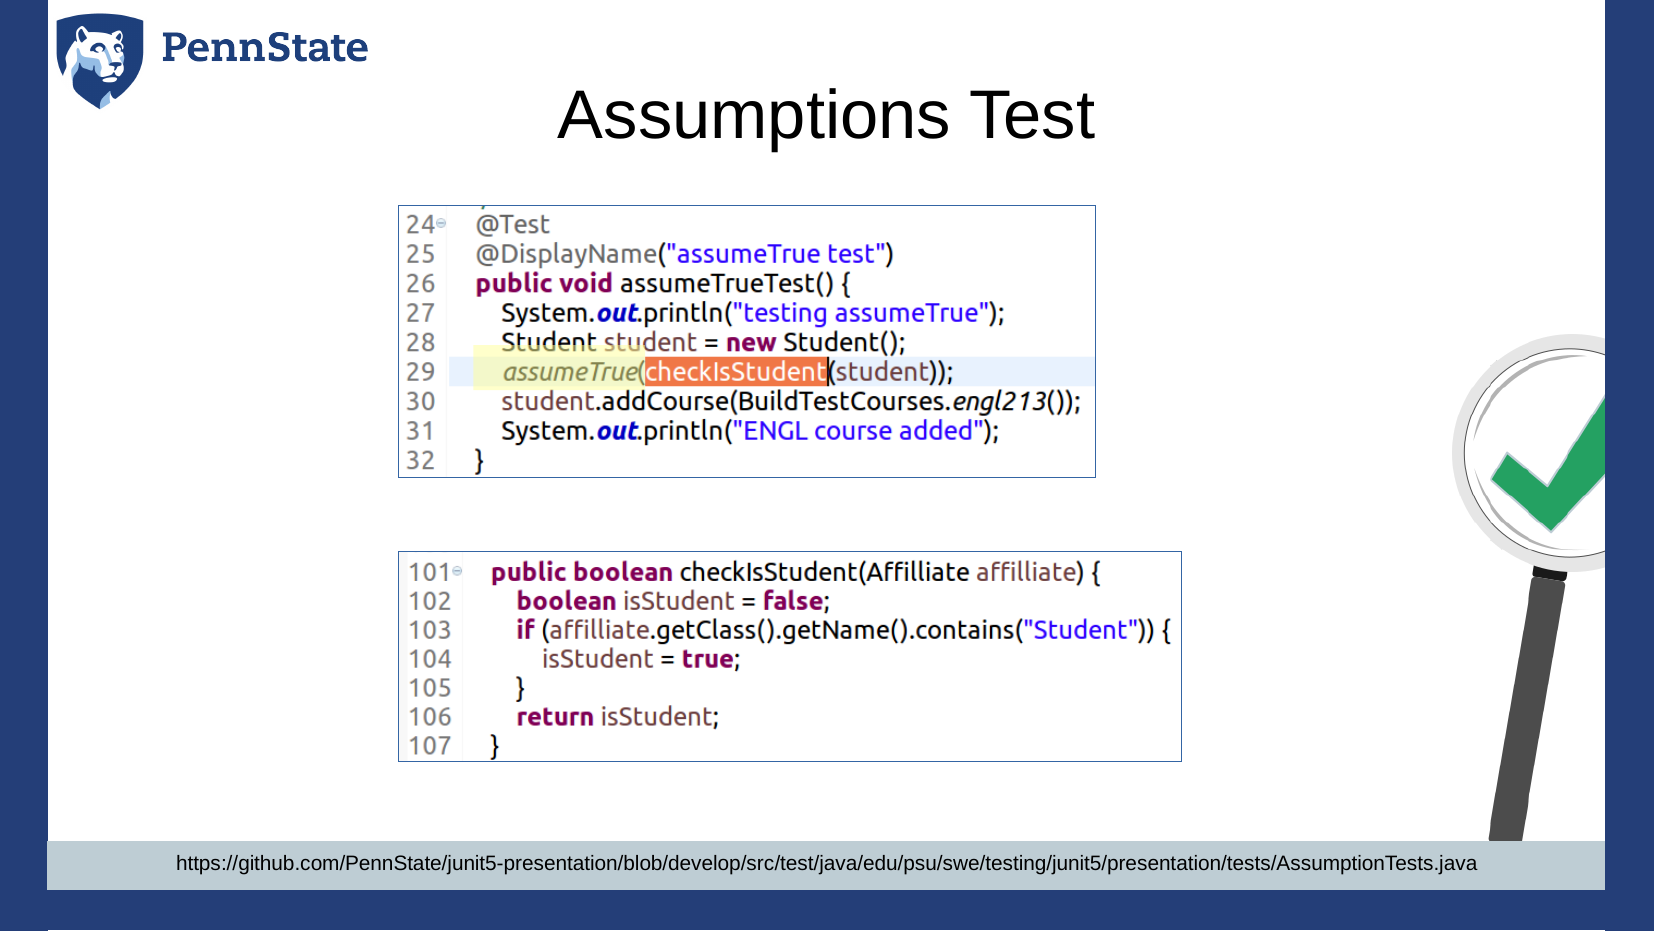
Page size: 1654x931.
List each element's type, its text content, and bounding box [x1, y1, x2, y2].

picture [48, 0, 411, 152]
text_box [473, 345, 646, 391]
picture [398, 551, 1182, 762]
picture [1452, 334, 1605, 841]
title Assumptions Test [82, 37, 1571, 193]
title https://github.com/PennState/junit5-presentation/blob/develop/src/test/java/edu/psu/swe/testing/junit5/presentation/tests/AssumptionTests.java [162, 816, 1492, 910]
picture [398, 205, 1096, 478]
